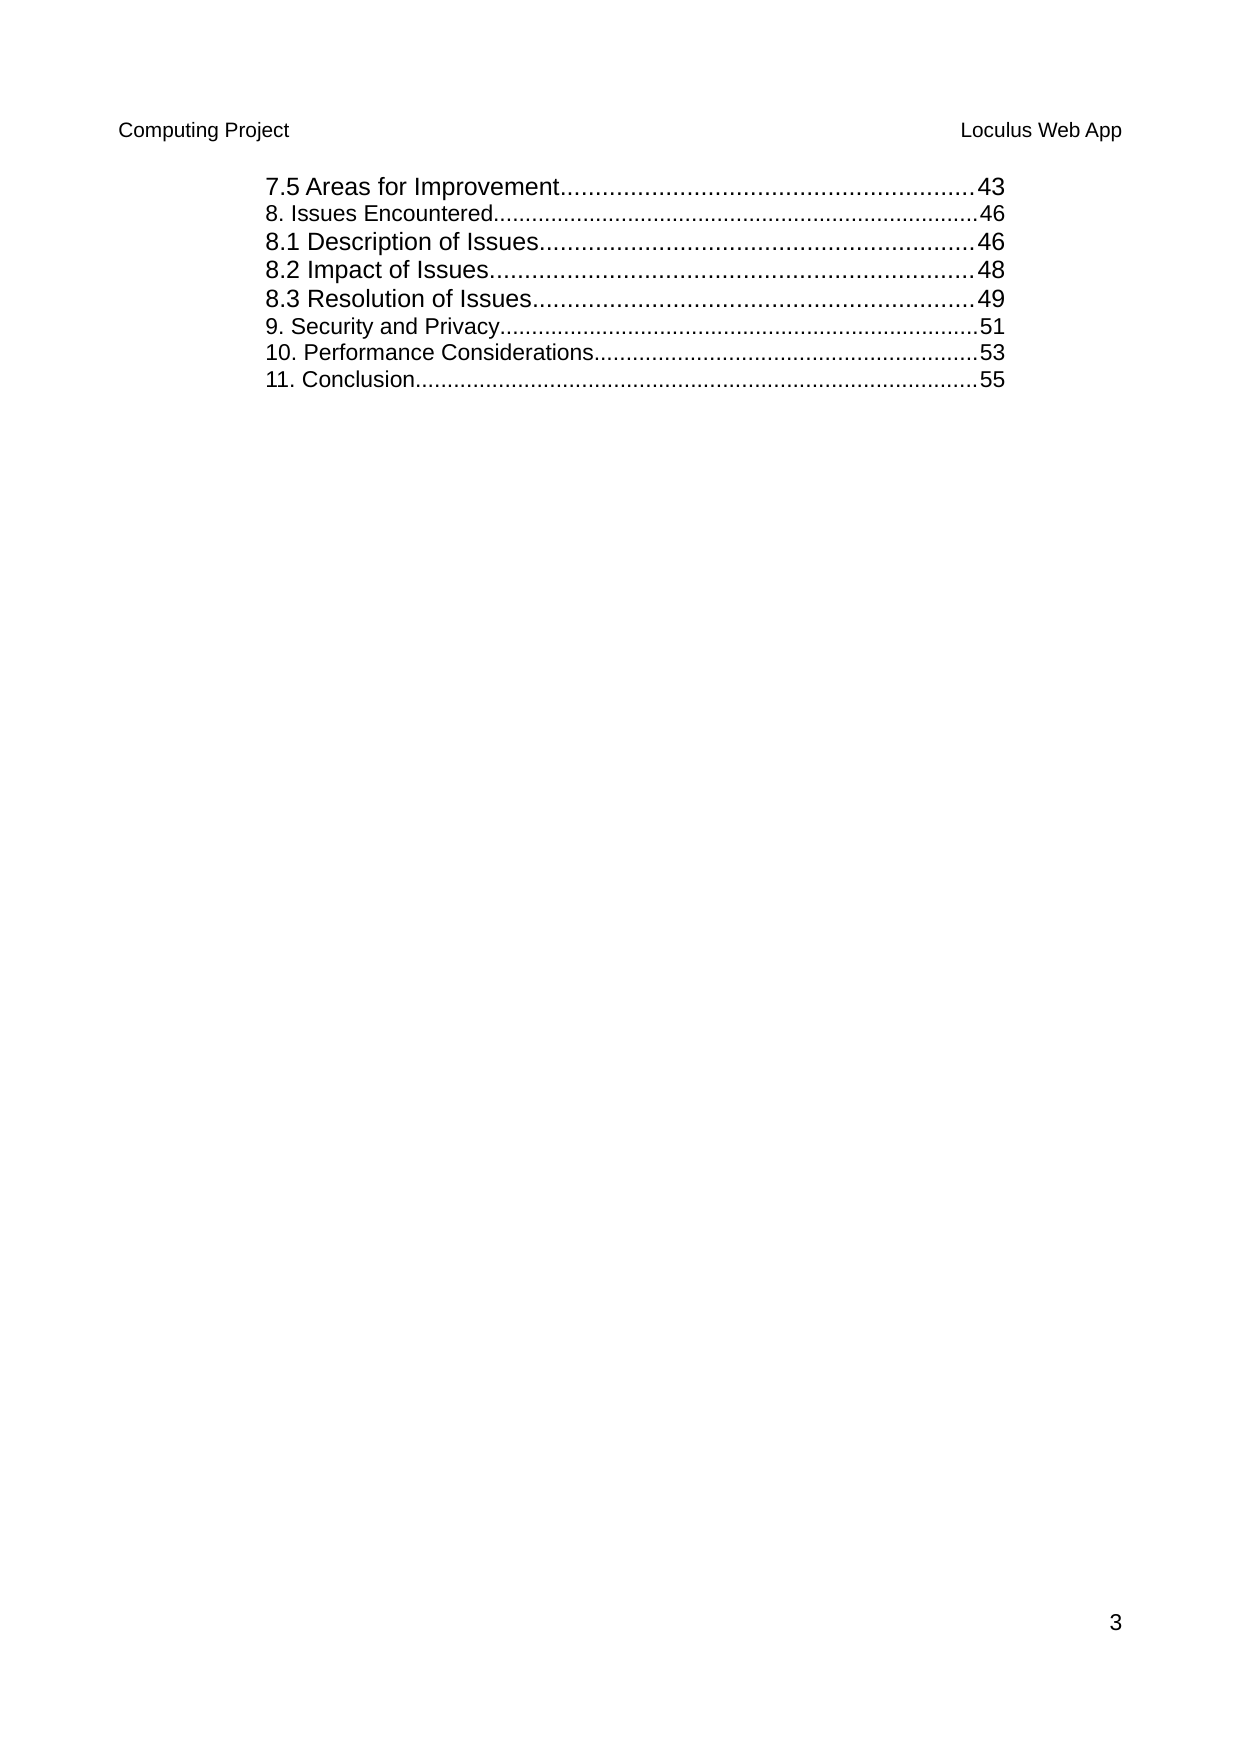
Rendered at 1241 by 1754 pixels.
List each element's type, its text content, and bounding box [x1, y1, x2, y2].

text 8.2 Impact of Issues 48 [265, 255, 1005, 284]
text 10. Performance Considerations 53 [265, 339, 1005, 366]
text 8. Issues Encountered 46 [265, 200, 1005, 227]
text 7.5 Areas for Improvement 43 [265, 172, 1005, 200]
text 11. Conclusion 55 [265, 366, 1005, 392]
text 9. Security and Privacy 51 [265, 313, 1005, 339]
text 8.1 Description of Issues 46 [265, 227, 1005, 255]
text 8.3 Resolution of Issues 49 [265, 284, 1005, 313]
